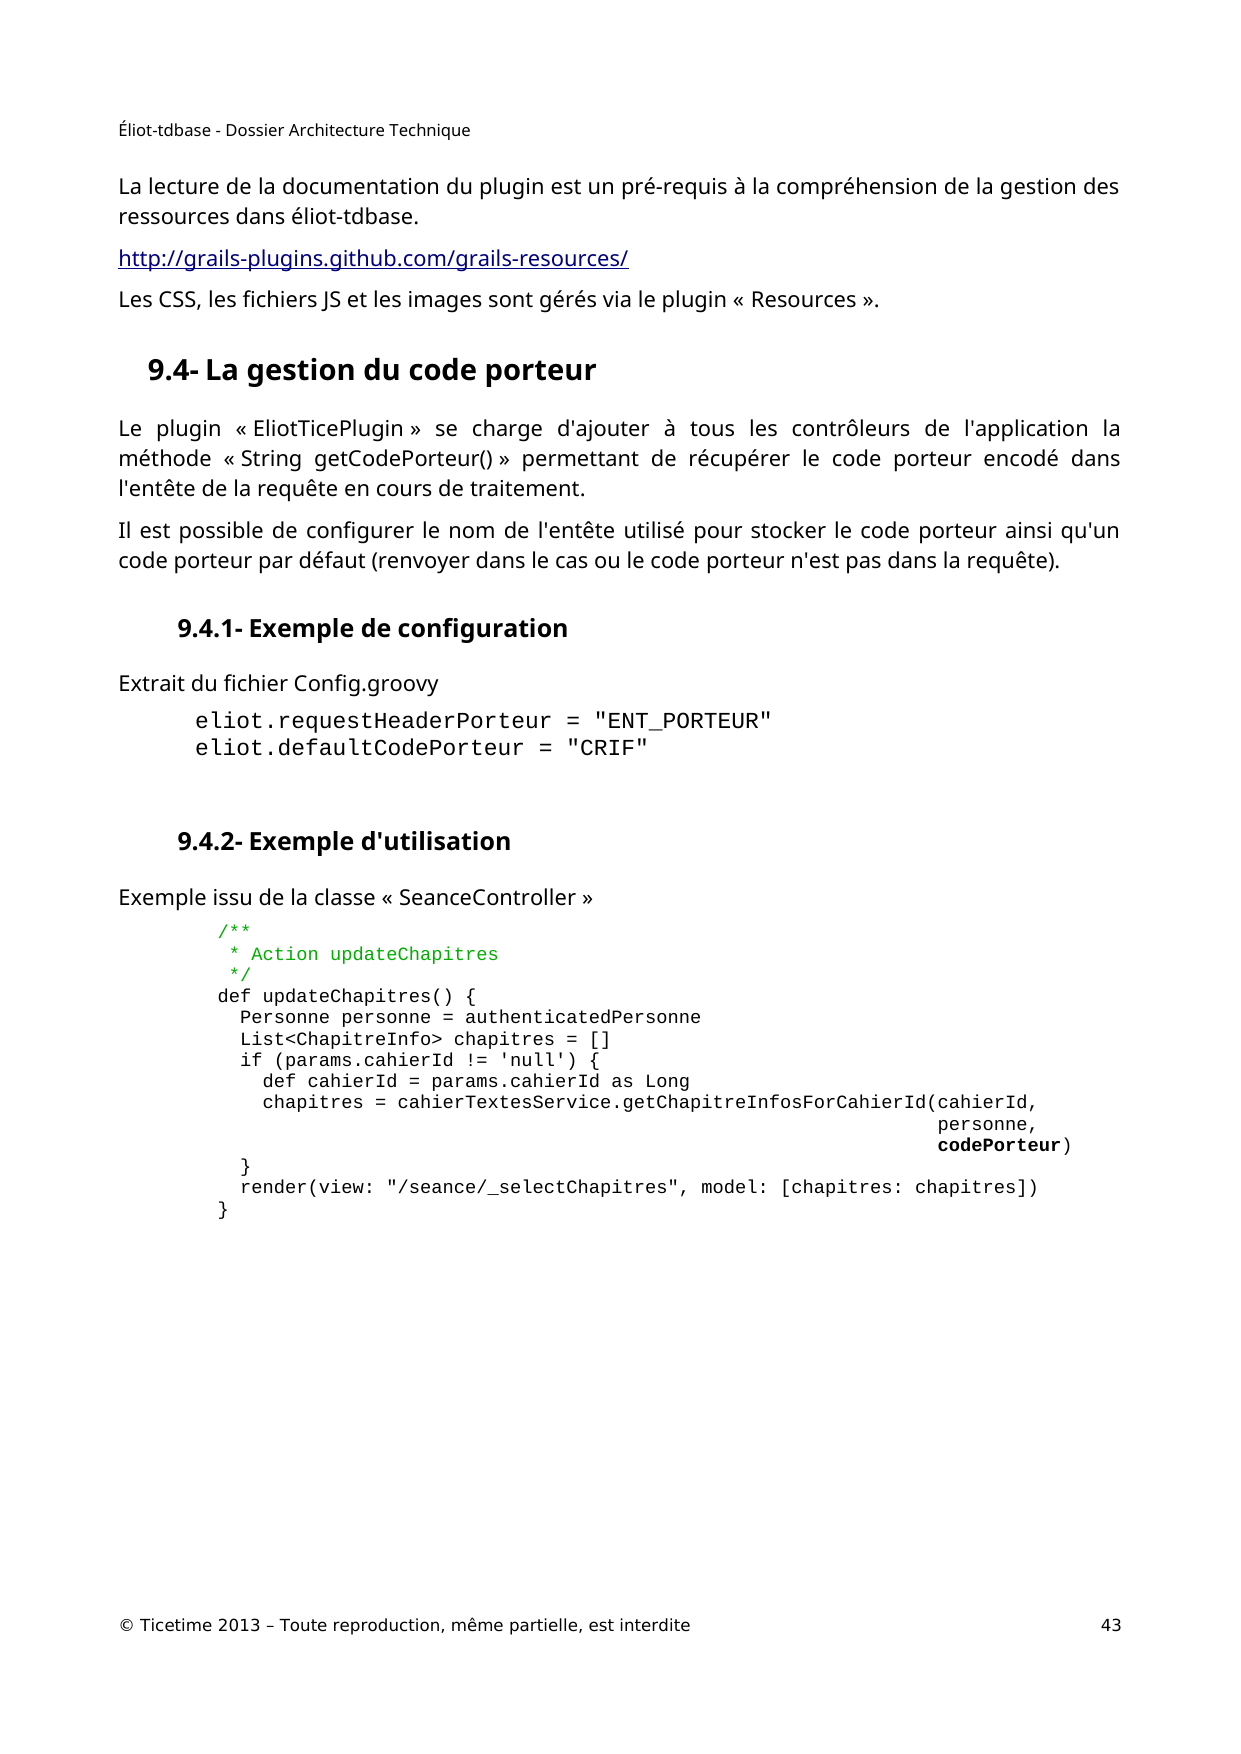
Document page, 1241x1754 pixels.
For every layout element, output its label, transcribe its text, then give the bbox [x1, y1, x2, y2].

text Le plugin « EliotTicePlugin » se charge d'ajouter à tous les contrôleurs de l'application la méthode « String getCodePorteur() » permettant de récupérer le code porteur encodé dans l'entête de la requête en cours de traitement. [118, 413, 1122, 503]
text * Action updateChapitres [195, 944, 1122, 966]
text Extrait du fichier Config.groovy [118, 668, 1122, 698]
text Il est possible de configurer le nom de l'entête utilisé pour stocker le code porteur ainsi qu'un code porteur par défaut (renvoyer dans le cas ou le code porteur n'est pas dans la requête). [118, 515, 1122, 575]
text if (params.cahierId != 'null') { [195, 1051, 1122, 1072]
text personne, [195, 1114, 1122, 1136]
subtitle Exemple de configuration [118, 610, 1122, 644]
text eliot.defaultCodePorteur = "CRIF" [195, 736, 1122, 762]
text chapitres = cahierTextesService.getChapitreInfosForCahierId(cahierId, [195, 1093, 1122, 1114]
text Les CSS, les fichiers JS et les images sont gérés via le plugin « Resources ». [118, 284, 1122, 314]
text /** [195, 923, 1122, 944]
text */ [195, 966, 1122, 987]
text Personne personne = authenticatedPersonne [195, 1008, 1122, 1029]
text eliot.requestHeaderPorteur = "ENT_PORTEUR" [195, 709, 1122, 736]
text List<ChapitreInfo> chapitres = [] [195, 1029, 1122, 1051]
text codePorteur) [195, 1136, 1122, 1157]
subtitle La gestion du code porteur [118, 349, 1122, 389]
text } [195, 1157, 1122, 1178]
text def cahierId = params.cahierId as Long [195, 1072, 1122, 1093]
text La lecture de la documentation du plugin est un pré-requis à la compréhension de la gestion des ressources dans éliot-tdbase. [118, 171, 1122, 231]
subtitle Exemple d'utilisation [118, 824, 1122, 858]
text Exemple issu de la classe « SeanceController » [118, 881, 1122, 911]
text render(view: "/seance/_selectChapitres", model: [chapitres: chapitres]) [195, 1178, 1122, 1199]
text http://grails-plugins.github.com/grails-resources/ [118, 242, 1122, 272]
text def updateChapitres() { [195, 987, 1122, 1008]
text } [195, 1199, 1122, 1221]
